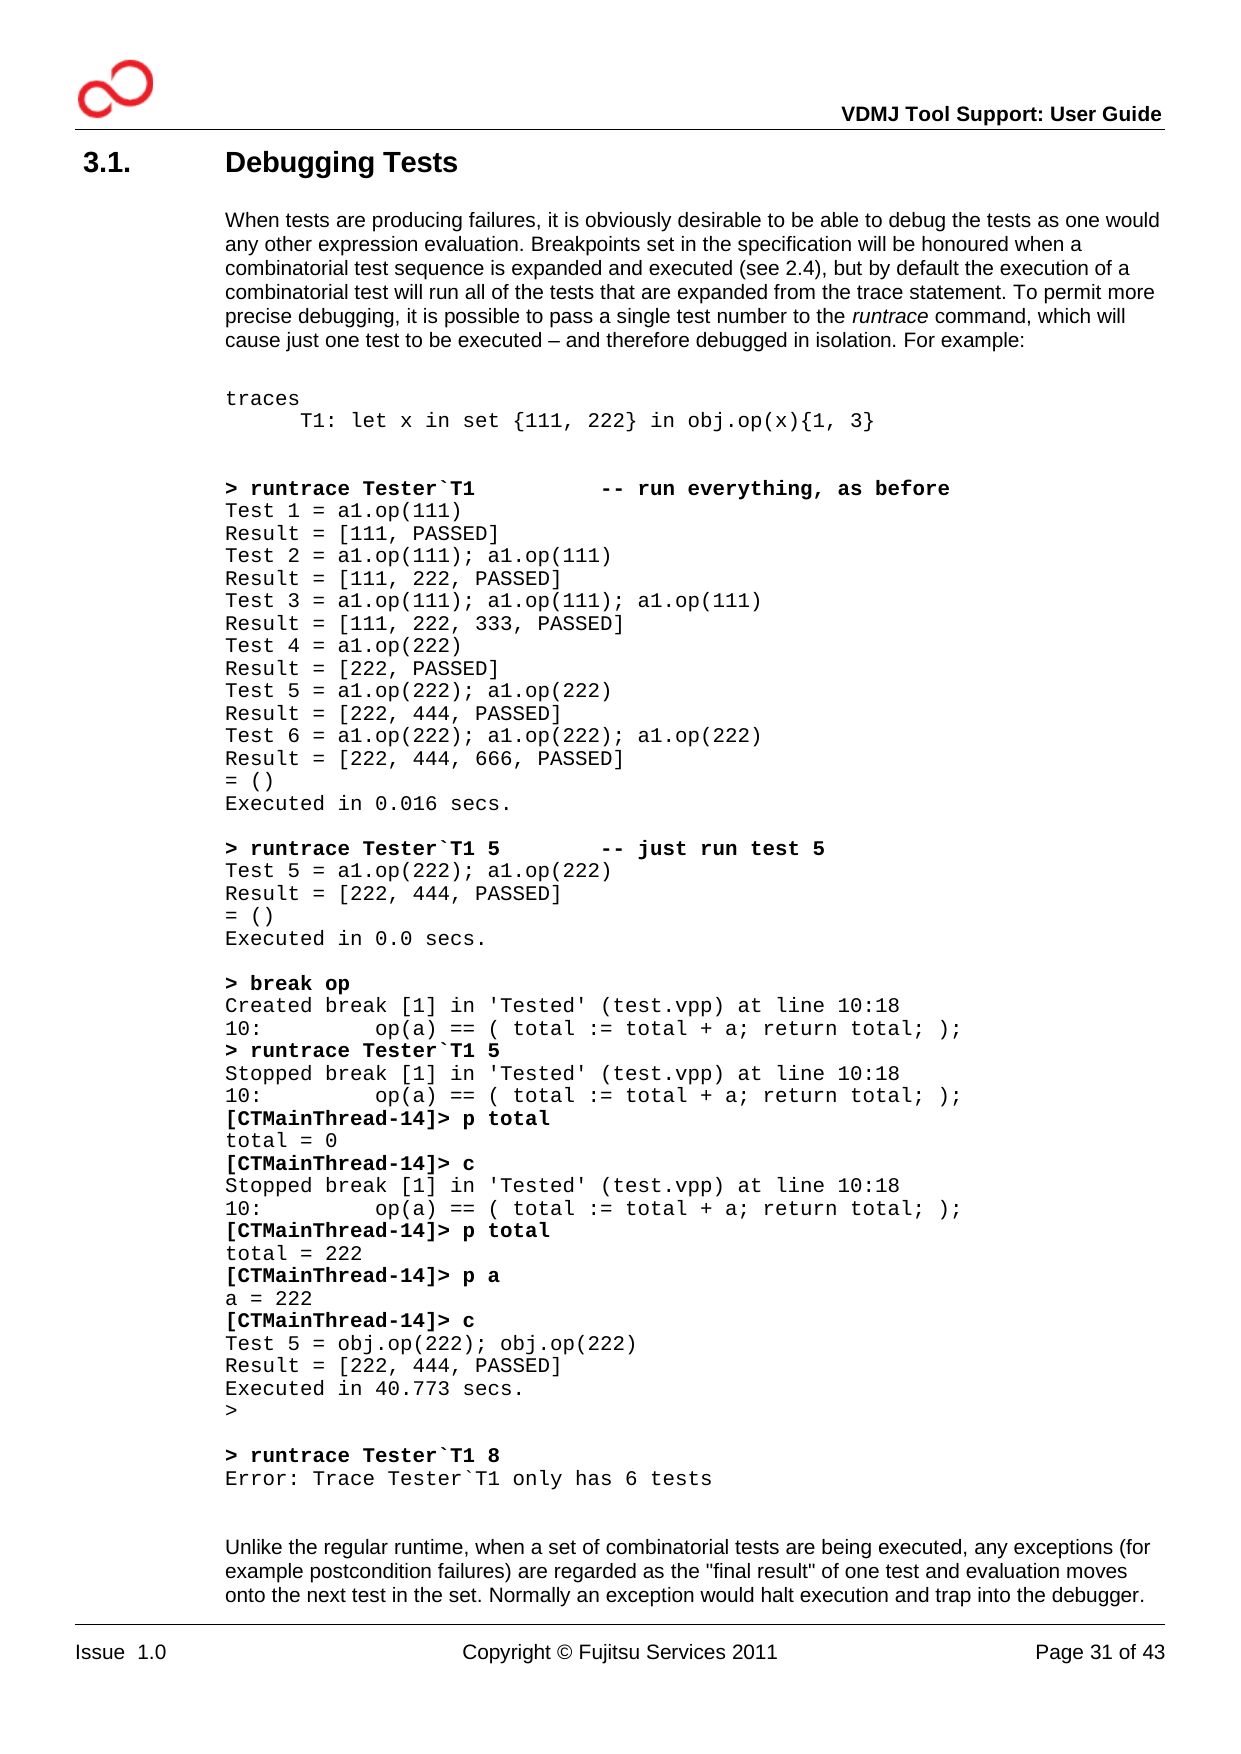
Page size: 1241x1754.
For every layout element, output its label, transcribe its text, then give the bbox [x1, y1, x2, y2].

subtitle Debugging Tests [75, 145, 1165, 179]
text a = 222 [225, 1287, 1165, 1310]
text Result = [222, 444, PASSED] [225, 702, 1165, 725]
text Unlike the regular runtime, when a set of combinatorial tests are being executed, any exceptions (for example postcondition failures) are regarded as the "final result" of one test and evaluation moves onto the next test in the set. Normally an exception would halt execution and trap into the debugger. [225, 1535, 1165, 1607]
text Result = [111, 222, 333, PASSED] [225, 612, 1165, 635]
text [CTMainThread-14]> p a [225, 1265, 1165, 1287]
text Executed in 40.773 secs. [225, 1377, 1165, 1400]
text [CTMainThread-14]> p total [225, 1220, 1165, 1242]
text Stopped break [1] in 'Tested' (test.vpp) at line 10:18 [225, 1062, 1165, 1085]
text Test 3 = a1.op(111); a1.op(111); a1.op(111) [225, 590, 1165, 612]
text > runtrace Tester`T1 8 [225, 1445, 1165, 1467]
text Result = [222, PASSED] [225, 657, 1165, 680]
picture [78, 52, 153, 128]
text > runtrace Tester`T1 -- run everything, as before [225, 477, 1165, 500]
text Stopped break [1] in 'Tested' (test.vpp) at line 10:18 [225, 1175, 1165, 1197]
text = () [225, 905, 1165, 927]
text Created break [1] in 'Tested' (test.vpp) at line 10:18 [225, 995, 1165, 1017]
text [CTMainThread-14]> c [225, 1310, 1165, 1332]
text [CTMainThread-14]> c [225, 1152, 1165, 1175]
text Error: Trace Tester`T1 only has 6 tests [225, 1467, 1165, 1490]
text 10: op(a) == ( total := total + a; return total; ); [225, 1017, 1165, 1040]
text Result = [222, 444, PASSED] [225, 882, 1165, 905]
text = () [225, 770, 1165, 792]
text Result = [111, 222, PASSED] [225, 567, 1165, 590]
text Test 5 = a1.op(222); a1.op(222) [225, 680, 1165, 702]
text Test 5 = obj.op(222); obj.op(222) [225, 1332, 1165, 1355]
text total = 222 [225, 1242, 1165, 1265]
text Result = [222, 444, PASSED] [225, 1355, 1165, 1377]
text [CTMainThread-14]> p total [225, 1107, 1165, 1130]
text When tests are producing failures, it is obviously desirable to be able to debug the tests as one would any other expression evaluation. Breakpoints set in the specification will be honoured when a combinatorial test sequence is expanded and executed (see 2.4), but by default the execution of a combinatorial test will run all of the tests that are expanded from the trace statement. To permit more precise debugging, it is possible to pass a single test number to the runtrace command, which will cause just one test to be executed – and therefore debugged in isolation. For example: [225, 209, 1165, 352]
text Executed in 0.016 secs. [225, 792, 1165, 815]
text total = 0 [225, 1130, 1165, 1152]
text Test 5 = a1.op(222); a1.op(222) [225, 860, 1165, 882]
text Test 1 = a1.op(111) [225, 500, 1165, 522]
text > runtrace Tester`T1 5 -- just run test 5 [225, 837, 1165, 860]
text T1: let x in set {111, 222} in obj.op(x){1, 3} [225, 410, 1165, 432]
text Result = [111, PASSED] [225, 522, 1165, 545]
text Result = [222, 444, 666, PASSED] [225, 747, 1165, 770]
text Test 6 = a1.op(222); a1.op(222); a1.op(222) [225, 725, 1165, 747]
text > break op [225, 972, 1165, 995]
text Executed in 0.0 secs. [225, 927, 1165, 950]
text Test 2 = a1.op(111); a1.op(111) [225, 545, 1165, 567]
text > runtrace Tester`T1 5 [225, 1040, 1165, 1062]
text 10: op(a) == ( total := total + a; return total; ); [225, 1085, 1165, 1107]
text traces [225, 387, 1165, 410]
text Test 4 = a1.op(222) [225, 635, 1165, 657]
text > [225, 1400, 1165, 1422]
text 10: op(a) == ( total := total + a; return total; ); [225, 1197, 1165, 1220]
